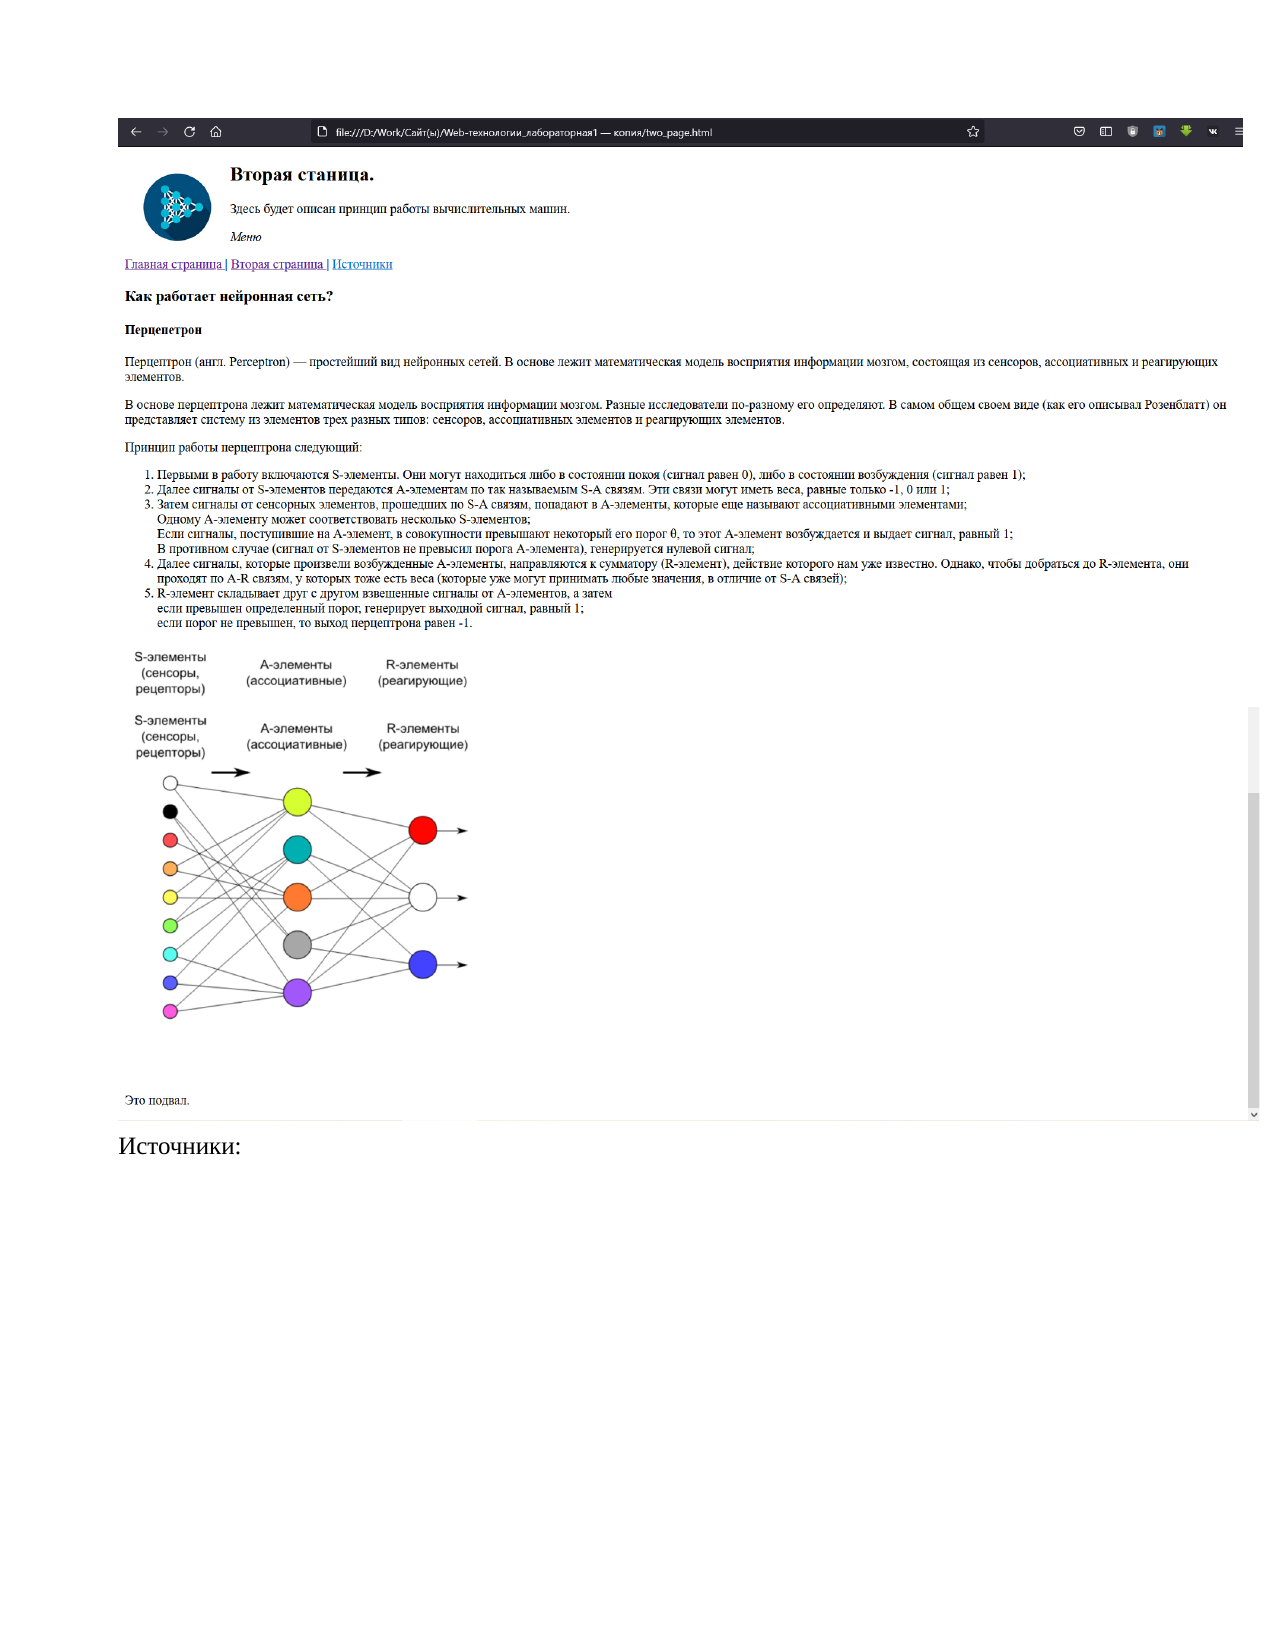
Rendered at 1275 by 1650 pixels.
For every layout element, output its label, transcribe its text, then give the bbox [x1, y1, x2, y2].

picture [118, 707, 1260, 1121]
picture [118, 118, 1243, 698]
list Источники: [118, 1131, 1157, 1159]
